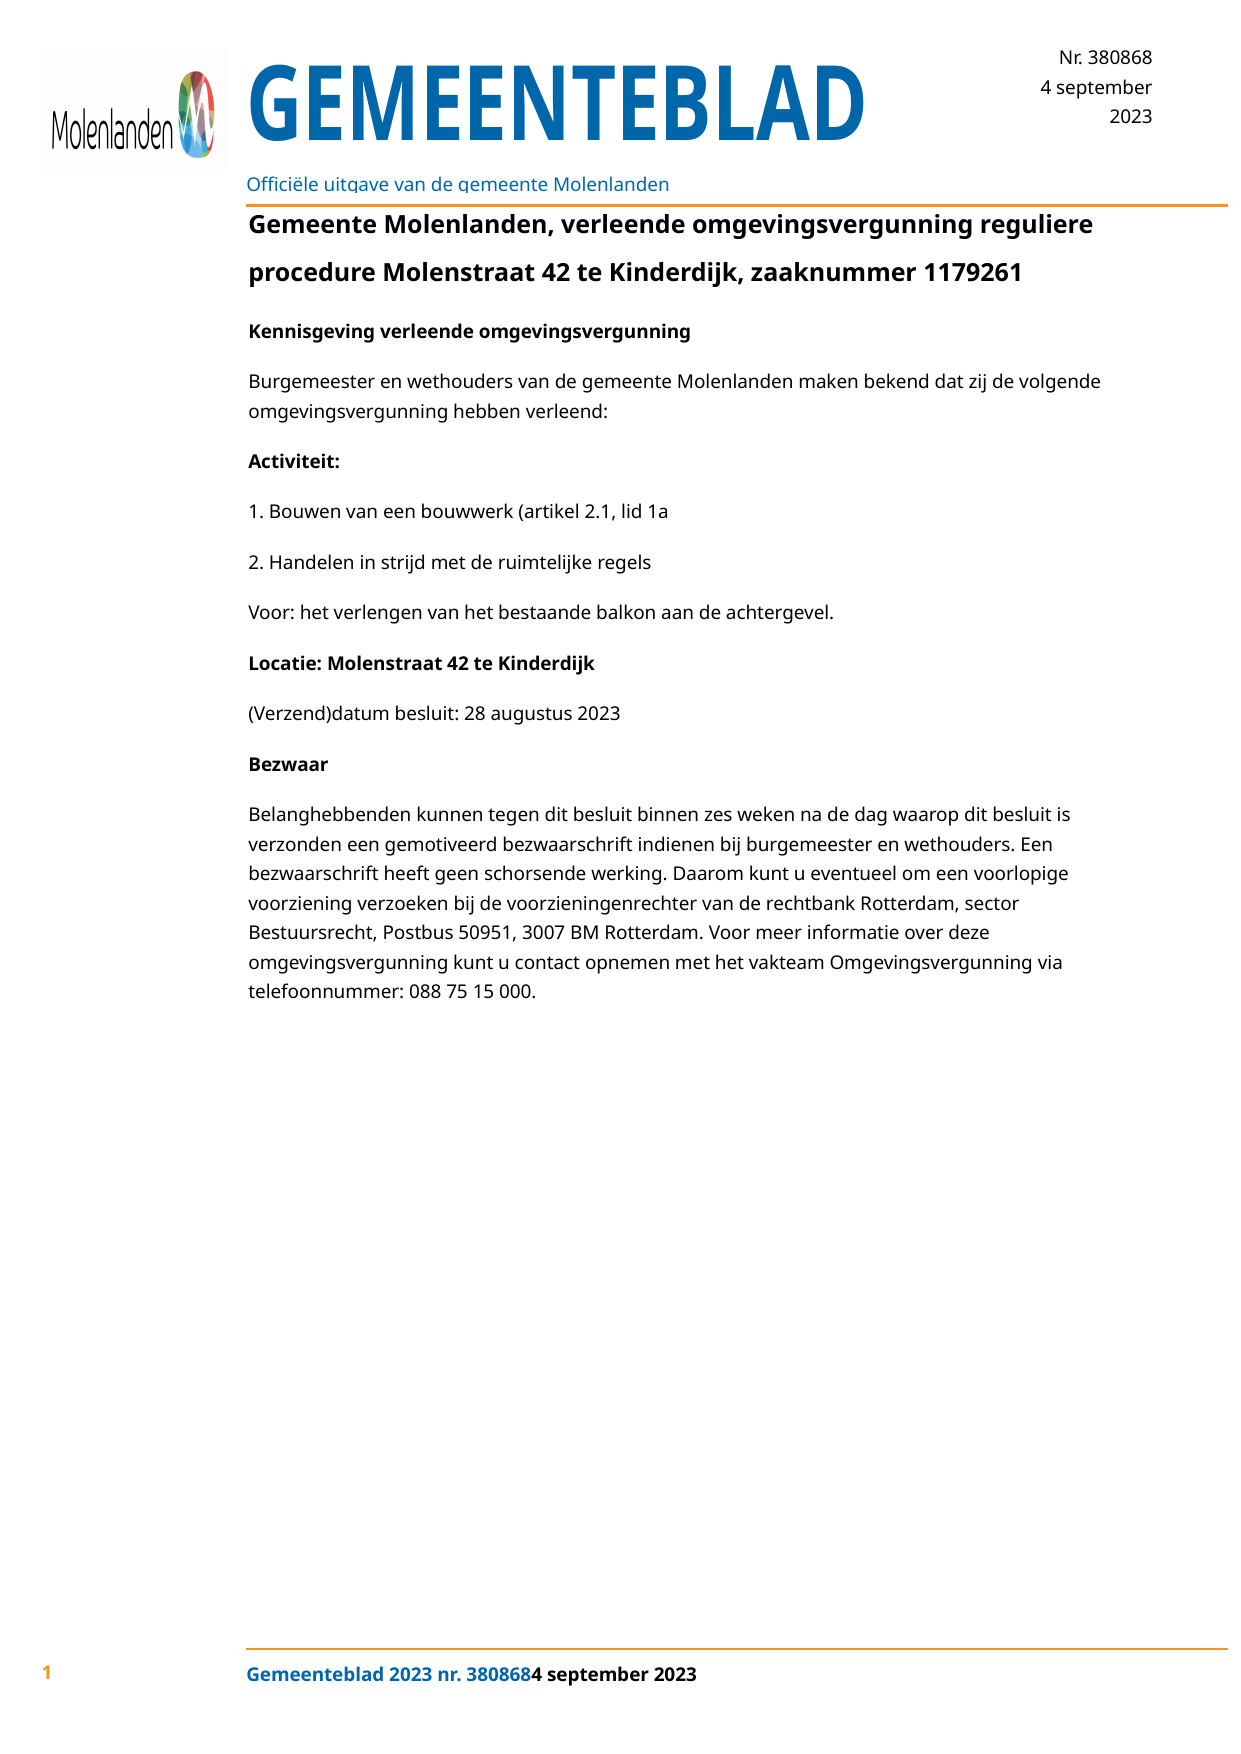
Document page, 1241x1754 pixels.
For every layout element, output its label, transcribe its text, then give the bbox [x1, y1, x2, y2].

text Gemeente Molenlanden, verleende omgevingsvergunning reguliere procedure Molenstraat 42 te Kinderdijk, zaaknummer 1179261 [248, 207, 1152, 288]
text Locatie: Molenstraat 42 te Kinderdijk [248, 650, 1152, 676]
text 1. Bouwen van een bouwwerk (artikel 2.1, lid 1a [248, 499, 1152, 524]
text Kennisgeving verleende omgevingsvergunning [248, 318, 1152, 344]
text Burgemeester en wethouders van de gemeente Molenlanden maken bekend dat zij de volgende omgevingsvergunning hebben verleend: [248, 368, 1152, 424]
text (Verzend)datum besluit: 28 augustus 2023 [248, 700, 1152, 726]
text Bezwaar [248, 751, 1152, 777]
text Belanghebbenden kunnen tegen dit besluit binnen zes weken na de dag waarop dit besluit is verzonden een gemotiveerd bezwaarschrift indienen bij burgemeester en wethouders. Een bezwaarschrift heeft geen schorsende werking. Daarom kunt u eventueel om een voorlopige voorziening verzoeken bij de voorzieningenrechter van de rechtbank Rotterdam, sector Bestuursrecht, Postbus 50951, 3007 BM Rotterdam. Voor meer informatie over deze omgevingsvergunning kunt u contact opnemen met het vakteam Omgevingsvergunning via telefoonnummer: 088 75 15 000. [248, 801, 1152, 1004]
text Voor: het verlengen van het bestaande balkon aan de achtergevel. [248, 599, 1152, 625]
picture [41, 47, 231, 172]
text 2. Handelen in strijd met de ruimtelijke regels [248, 549, 1152, 575]
text Activiteit: [248, 448, 1152, 474]
